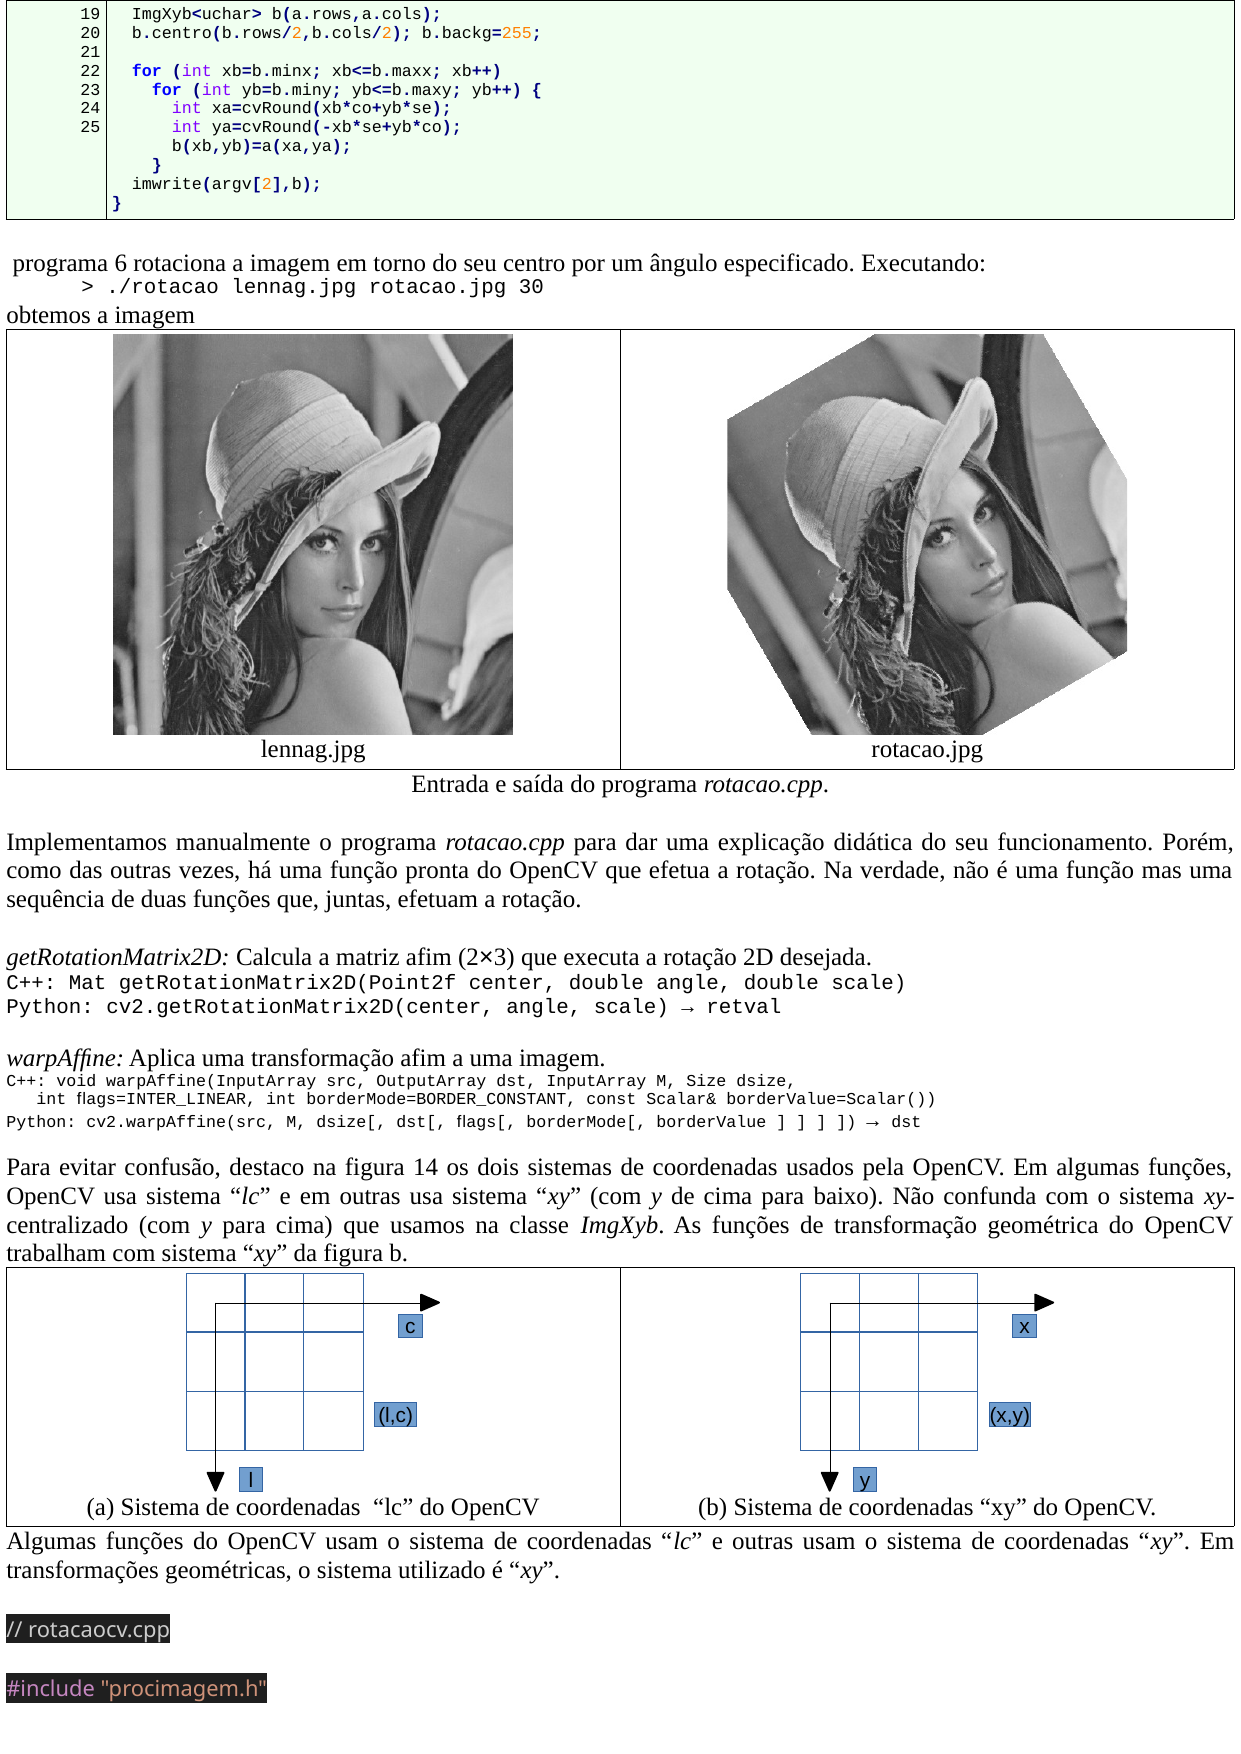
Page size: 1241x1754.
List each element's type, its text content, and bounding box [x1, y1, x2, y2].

text obtemos a imagem [6, 300, 1234, 329]
text // rotacaocv.cpp [6, 1613, 1234, 1643]
text > ./rotacao lennag.jpg rotacao.jpg 30 [6, 276, 1234, 300]
text int ﬂags=INTER_LINEAR, int borderMode=BORDER_CONSTANT, const Scalar& borderValue=Scalar()) [6, 1091, 1234, 1110]
text programa 6 rotaciona a imagem em torno do seu centro por um ângulo especificado. Executando: [6, 248, 1234, 276]
text Entrada e saída do programa rotacao.cpp. [6, 770, 1234, 798]
table_header (b) Sistema de coordenadas “xy” do OpenCV. [621, 1268, 1234, 1526]
table_header ImgXyb<uchar> b(a.rows,a.cols); b.centro(b.rows/2,b.cols/2); b.backg=255; for (int xb=b.minx; xb<=b.maxx; xb++) for (int yb=b.miny; yb<=b.maxy; yb++) { int xa=cvRound(xb*co+yb*se); int ya=cvRound(-xb*se+yb*co); b(xb,yb)=a(xa,ya); } imwrite(argv[2],b); } [107, 1, 1234, 219]
picture [113, 334, 513, 735]
table_header rotacao.jpg [621, 330, 1234, 769]
text #include "procimagem.h" [6, 1673, 1234, 1703]
text getRotationMatrix2D: Calcula a matriz afim (2×3) que executa a rotação 2D desejada. [6, 942, 1234, 972]
text Python: cv2.warpAffine(src, M, dsize[, dst[, ﬂags[, borderMode[, borderValue ] ] ] ]) → dst [6, 1110, 1234, 1133]
table_header (a) Sistema de coordenadas “lc” do OpenCV [7, 1268, 620, 1526]
text Para evitar confusão, destaco na figura 14 os dois sistemas de coordenadas usados pela OpenCV. Em algumas funções, OpenCV usa sistema “lc” e em outras usa sistema “xy” (com y de cima para baixo). Não confunda com o sistema xy-centralizado (com y para cima) que usamos na classe ImgXyb. As funções de transformação geométrica do OpenCV trabalham com sistema “xy” da figura b. [6, 1152, 1234, 1267]
table_header 19 20 21 22 23 24 25 [7, 1, 106, 219]
text Algumas funções do OpenCV usam o sistema de coordenadas “lc” e outras usam o sistema de coordenadas “xy”. Em transformações geométricas, o sistema utilizado é “xy”. [6, 1527, 1234, 1584]
text C++: Mat getRotationMatrix2D(Point2f center, double angle, double scale) [6, 972, 1234, 996]
table_header lennag.jpg [7, 330, 620, 769]
text warpAfﬁne: Aplica uma transformação afim a uma imagem. [6, 1043, 1234, 1072]
text Implementamos manualmente o programa rotacao.cpp para dar uma explicação didática do seu funcionamento. Porém, como das outras vezes, há uma função pronta do OpenCV que efetua a rotação. Na verdade, não é uma função mas uma sequência de duas funções que, juntas, efetuam a rotação. [6, 827, 1234, 913]
text Python: cv2.getRotationMatrix2D(center, angle, scale) → retval [6, 996, 1234, 1020]
picture [727, 334, 1128, 735]
text C++: void warpAffine(InputArray src, OutputArray dst, InputArray M, Size dsize, [6, 1072, 1234, 1091]
